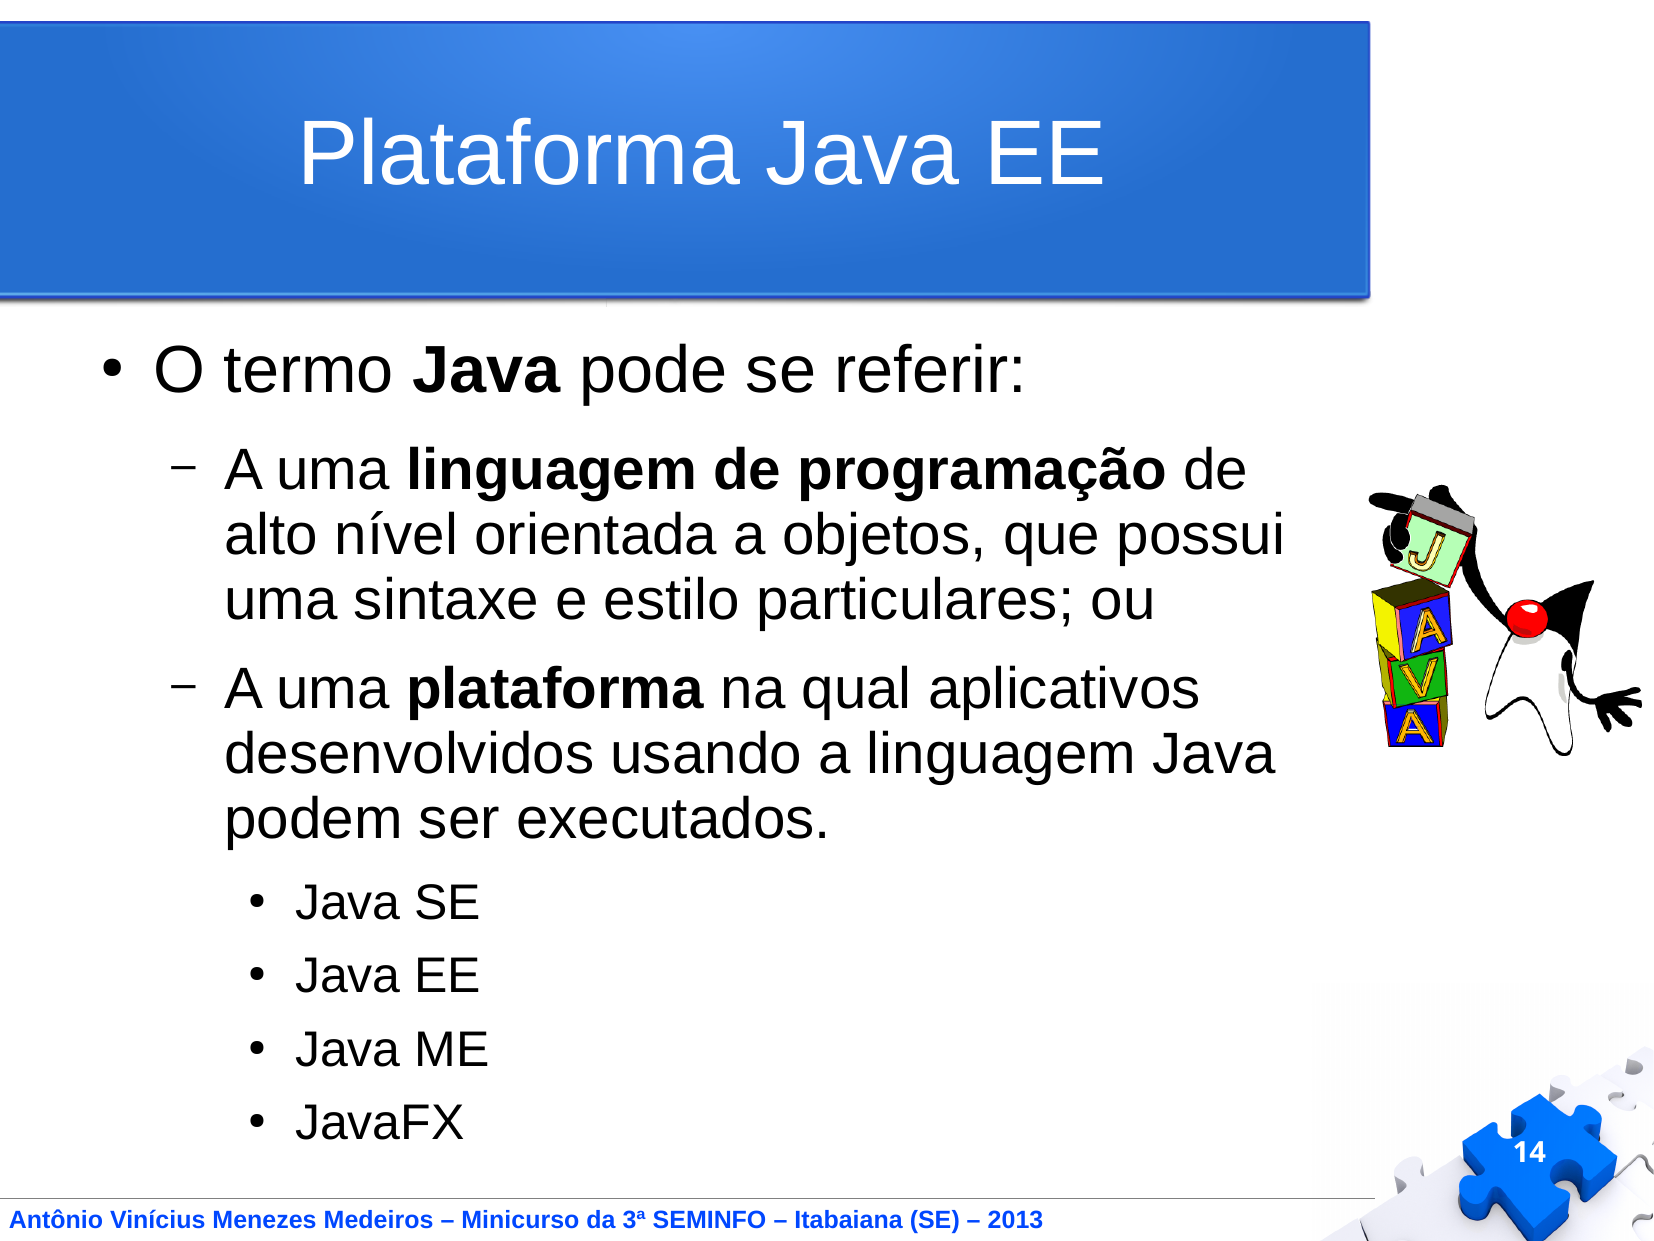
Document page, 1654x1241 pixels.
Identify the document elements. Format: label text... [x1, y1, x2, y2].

title Plataforma Java EE [82, 49, 1323, 257]
picture [0, 21, 1375, 307]
picture [1311, 983, 1654, 1241]
list O termo Java pode se referir: A uma linguagem de programação de alto nível orientada a objetos, que possui uma sintaxe e estilo particulares; ou A uma plataforma na qual aplicativos desenvolvidos usando a linguagem Java podem ser executados. Java SE Java EE Java ME JavaFX [82, 332, 1356, 1217]
picture [1367, 484, 1642, 756]
